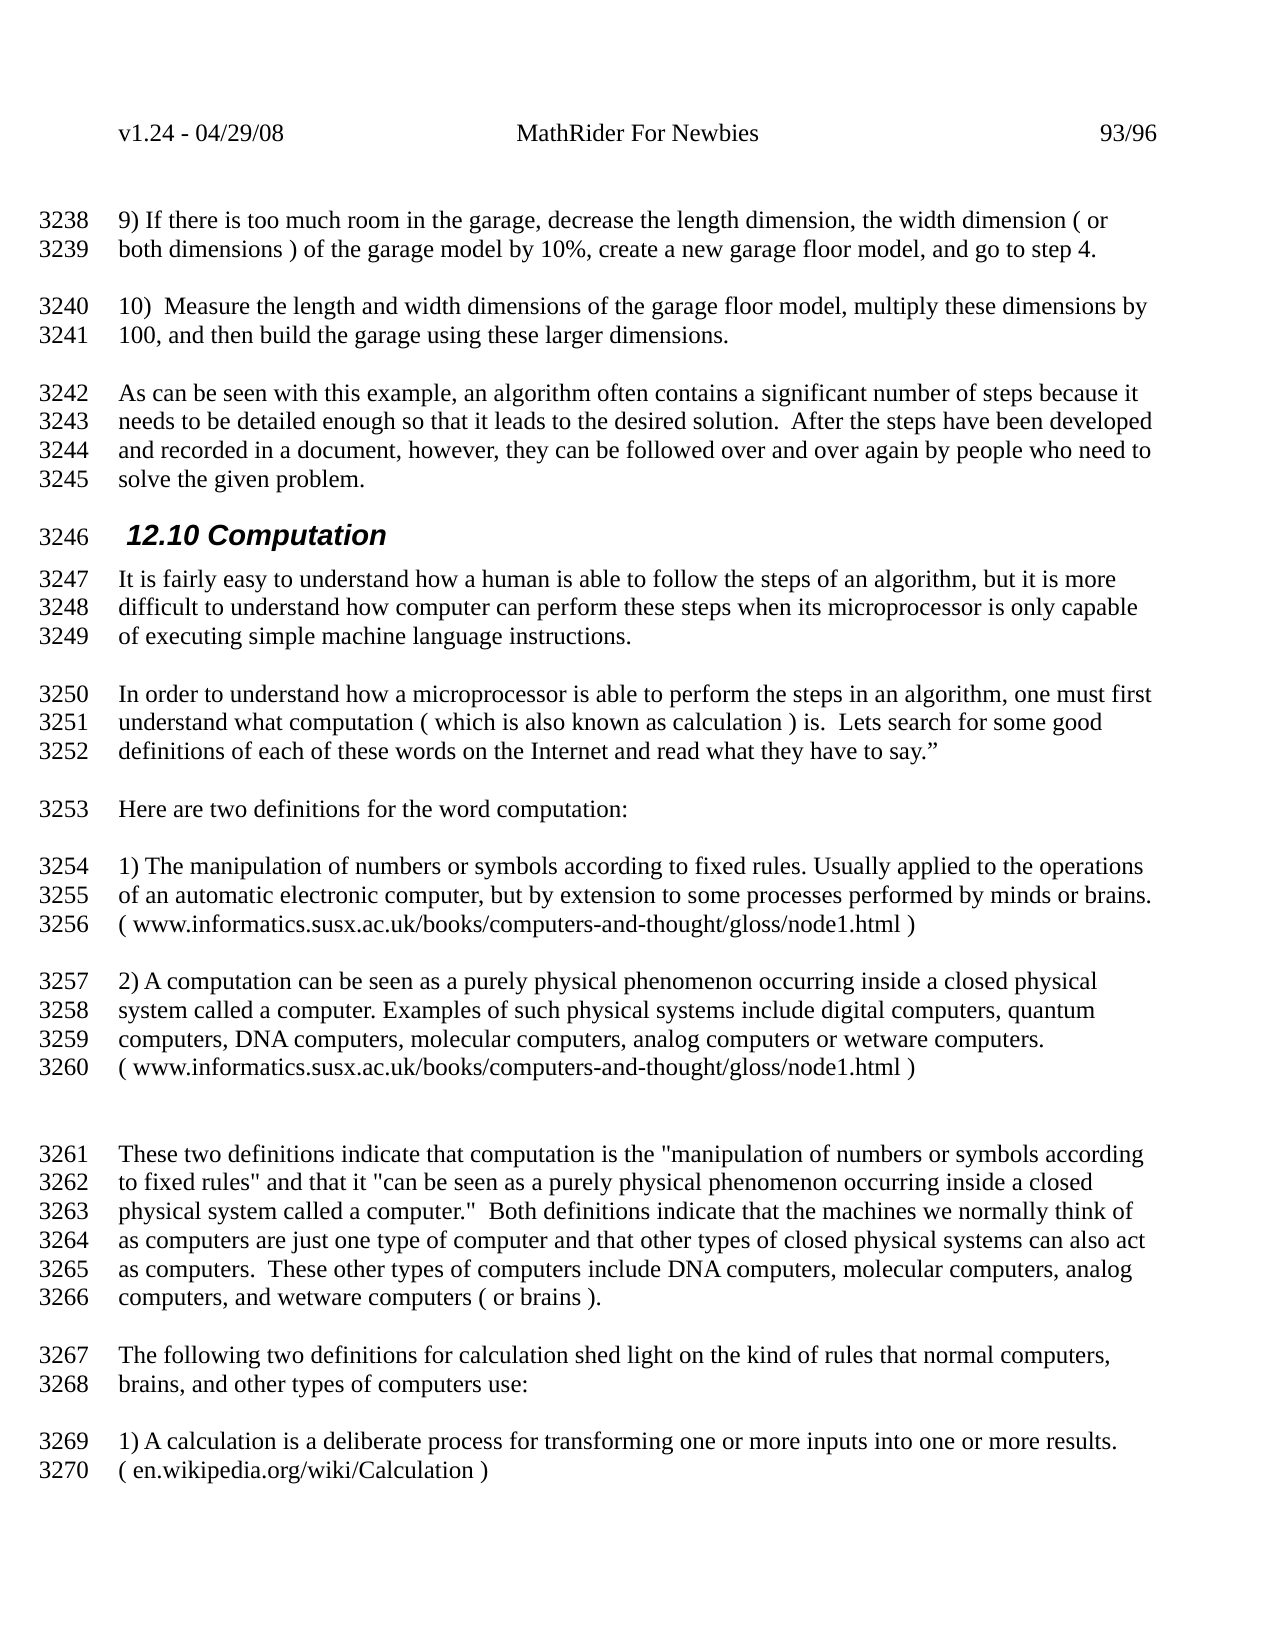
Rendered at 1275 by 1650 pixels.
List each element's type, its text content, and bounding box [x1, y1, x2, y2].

text 10) Measure the length and width dimensions of the garage floor model, multiply these dimensions by 100, and then build the garage using these larger dimensions. [118, 291, 1157, 349]
text 2) A computation can be seen as a purely physical phenomenon occurring inside a closed physical system called a computer. Examples of such physical systems include digital computers, quantum computers, DNA computers, molecular computers, analog computers or wetware computers. ( www.informatics.susx.ac.uk/books/computers-and-thought/gloss/node1.html ) [118, 966, 1157, 1081]
text Here are two definitions for the word computation: [118, 794, 1157, 822]
text It is fairly easy to understand how a human is able to follow the steps of an algorithm, but it is more difficult to understand how computer can perform these steps when its microprocessor is only capable of executing simple machine language instructions. [118, 564, 1157, 650]
text As can be seen with this example, an algorithm often contains a significant number of steps because it needs to be detailed enough so that it leads to the desired solution. After the steps have been developed and recorded in a document, however, they can be followed over and over again by people who need to solve the given problem. [118, 378, 1157, 493]
text In order to understand how a microprocessor is able to perform the steps in an algorithm, one must first understand what computation ( which is also known as calculation ) is. Lets search for some good definitions of each of these words on the Internet and read what they have to say.” [118, 679, 1157, 765]
text 9) If there is too much room in the garage, decrease the length dimension, the width dimension ( or both dimensions ) of the garage model by 10%, create a new garage floor model, and go to step 4. [118, 205, 1157, 263]
text 1) A calculation is a deliberate process for transforming one or more inputs into one or more results. ( en.wikipedia.org/wiki/Calculation ) [118, 1426, 1157, 1484]
subtitle 12.10 Computation [118, 518, 1157, 551]
text The following two definitions for calculation shed light on the kind of rules that normal computers, brains, and other types of computers use: [118, 1340, 1157, 1397]
text 1) The manipulation of numbers or symbols according to fixed rules. Usually applied to the operations of an automatic electronic computer, but by extension to some processes performed by minds or brains. ( www.informatics.susx.ac.uk/books/computers-and-thought/gloss/node1.html ) [118, 851, 1157, 937]
text These two definitions indicate that computation is the "manipulation of numbers or symbols according to fixed rules" and that it "can be seen as a purely physical phenomenon occurring inside a closed physical system called a computer." Both definitions indicate that the machines we normally think of as computers are just one type of computer and that other types of closed physical systems can also act as computers. These other types of computers include DNA computers, molecular computers, analog computers, and wetware computers ( or brains ). [118, 1139, 1157, 1311]
